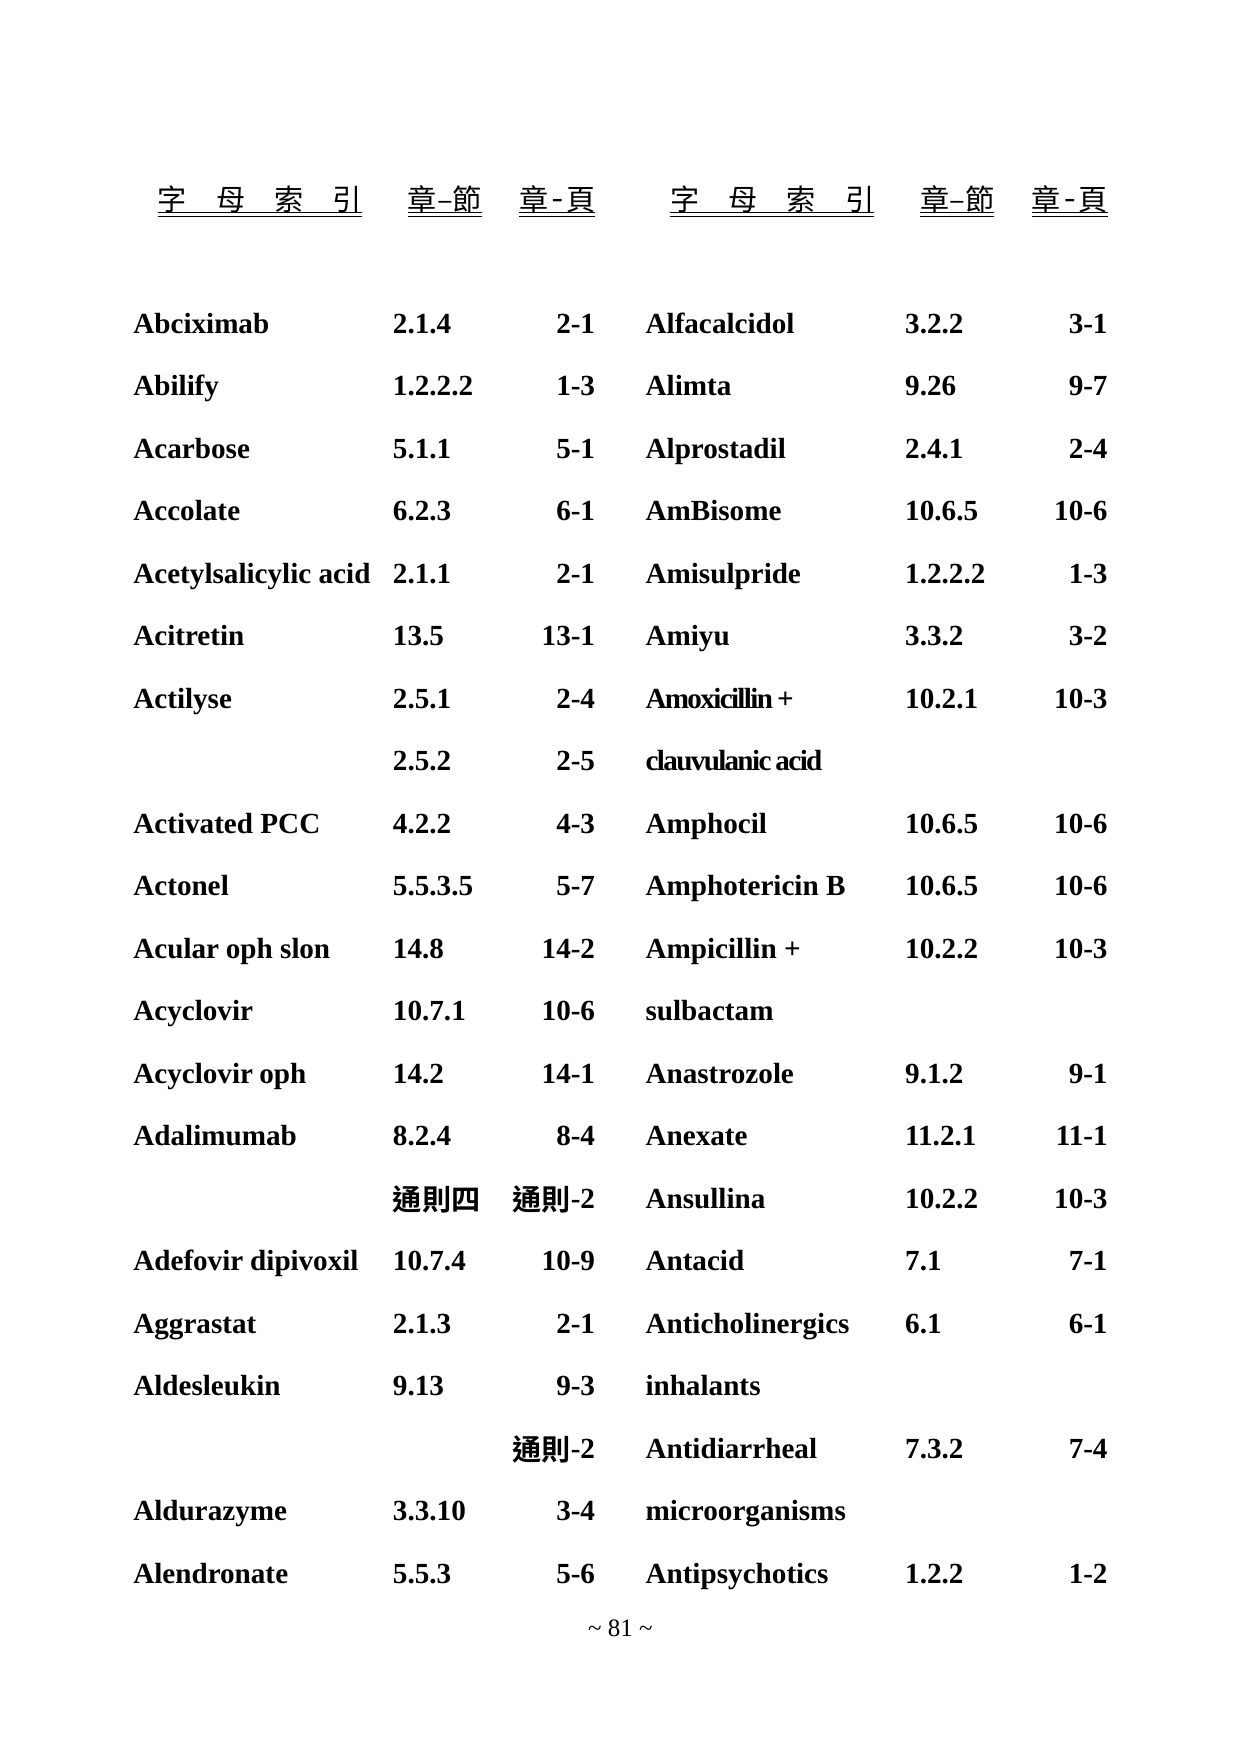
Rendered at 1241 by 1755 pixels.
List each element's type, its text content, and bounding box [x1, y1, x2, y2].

table_cell 1-3 [1012, 531, 1110, 593]
table_cell 6-1 [1012, 1281, 1110, 1406]
table_cell Anastrozole [642, 1031, 902, 1093]
table_cell Antacid [642, 1218, 902, 1281]
table_cell 13-1 [500, 593, 598, 656]
table_cell Ampicillin + sulbactam [642, 906, 902, 1031]
table_cell 6.1 [902, 1281, 1012, 1406]
table_cell 9.13 [390, 1343, 500, 1468]
table_cell Abciximab [130, 231, 389, 343]
table_cell 7.1 [902, 1218, 1012, 1281]
table_cell Acarbose [130, 406, 389, 468]
table_cell 3-2 [1012, 593, 1110, 656]
table_header 字 母 索 引 [130, 156, 389, 231]
table_cell 4.2.2 [390, 781, 500, 843]
table_cell 14-1 [500, 1031, 598, 1093]
table_cell 2-1 [500, 231, 598, 343]
table_cell 2.1.4 [390, 231, 500, 343]
table_header 字 母 索 引 [642, 156, 902, 231]
table_cell Alfacalcidol [642, 231, 902, 343]
table_cell 2-1 [500, 531, 598, 593]
table_cell 10-6 [500, 968, 598, 1031]
table_cell Alimta [642, 343, 902, 406]
table_cell 9-7 [1012, 343, 1110, 406]
table_cell Acitretin [130, 593, 389, 656]
table_cell 10.2.2 [902, 1156, 1012, 1218]
table_cell 9-1 [1012, 1031, 1110, 1093]
table_cell 5-6 [500, 1531, 598, 1593]
table_cell 9.1.2 [902, 1031, 1012, 1093]
table_cell Acyclovir oph [130, 1031, 389, 1093]
table_cell 10.6.5 [902, 468, 1012, 531]
table_header 章-頁 [500, 156, 598, 231]
table_cell Abilify [130, 343, 389, 406]
table_cell 7-1 [1012, 1218, 1110, 1281]
table_cell 1.2.2 [902, 1531, 1012, 1593]
table_cell 14.2 [390, 1031, 500, 1093]
table_cell 10-3 [1012, 906, 1110, 1031]
table_cell 10.2.1 [902, 656, 1012, 781]
table_cell 10-3 [1012, 1156, 1110, 1218]
table_cell Adalimumab [130, 1093, 389, 1218]
table_cell Antidiarrheal microorganisms [642, 1406, 902, 1531]
table_cell 10.6.5 [902, 781, 1012, 843]
table_cell 6.2.3 [390, 468, 500, 531]
table_cell Actonel [130, 843, 389, 906]
table_cell 10-6 [1012, 781, 1110, 843]
table_cell Aldesleukin [130, 1343, 389, 1468]
table_cell 10.6.5 [902, 843, 1012, 906]
table_cell Alendronate [130, 1531, 389, 1593]
table_cell Anticholinergics inhalants [642, 1281, 902, 1406]
table_cell 6-1 [500, 468, 598, 531]
table_cell 2-1 [500, 1281, 598, 1343]
table_header 章–節 [902, 156, 1012, 231]
table_cell Actilyse [130, 656, 389, 781]
table_cell 5.5.3.5 [390, 843, 500, 906]
table_cell 2.1.3 [390, 1281, 500, 1343]
table_cell Ansullina [642, 1156, 902, 1218]
table_cell Antipsychotics [642, 1531, 902, 1593]
table_cell 1-3 [500, 343, 598, 406]
table_cell Amphotericin B [642, 843, 902, 906]
table_cell Amisulpride [642, 531, 902, 593]
table_cell 10.7.4 [390, 1218, 500, 1281]
table_cell AmBisome [642, 468, 902, 531]
table_cell Aldurazyme [130, 1468, 389, 1531]
table_cell Acular oph slon [130, 906, 389, 968]
table_cell Activated PCC [130, 781, 389, 843]
table_cell Acyclovir [130, 968, 389, 1031]
table_cell 4-3 [500, 781, 598, 843]
table_cell Acetylsalicylic acid [130, 531, 389, 593]
table_cell 10.7.1 [390, 968, 500, 1031]
table_cell 3.3.10 [390, 1468, 500, 1531]
table_cell 3-4 [500, 1468, 598, 1531]
table_cell 10-6 [1012, 843, 1110, 906]
table_cell 2-4 2-5 [500, 656, 598, 781]
table_cell 2.5.1 2.5.2 [390, 656, 500, 781]
table_cell 5-1 [500, 406, 598, 468]
table_cell 10.2.2 [902, 906, 1012, 1031]
table_cell 10-6 [1012, 468, 1110, 531]
table_cell 5.5.3 [390, 1531, 500, 1593]
table_cell 1.2.2.2 [390, 343, 500, 406]
table_cell 2.1.1 [390, 531, 500, 593]
table_cell 14-2 [500, 906, 598, 968]
table_header 章–節 [390, 156, 500, 231]
table_cell 2.4.1 [902, 406, 1012, 468]
table_cell 3.2.2 [902, 231, 1012, 343]
table_cell 10-3 [1012, 656, 1110, 781]
table_cell 8-4 通則-2 [500, 1093, 598, 1218]
table_header 章-頁 [1012, 156, 1110, 231]
table_cell 1.2.2.2 [902, 531, 1012, 593]
table_cell 3.3.2 [902, 593, 1012, 656]
table_cell 11-1 [1012, 1093, 1110, 1156]
table_cell 14.8 [390, 906, 500, 968]
table_cell Accolate [130, 468, 389, 531]
table_cell Amoxicillin + clauvulanic acid [642, 656, 902, 781]
table_cell 10-9 [500, 1218, 598, 1281]
table_cell 7.3.2 [902, 1406, 1012, 1531]
table_cell 5.1.1 [390, 406, 500, 468]
table_cell 7-4 [1012, 1406, 1110, 1531]
table_cell 9-3 通則-2 [500, 1343, 598, 1468]
table_cell 9.26 [902, 343, 1012, 406]
table_cell 8.2.4 通則四 [390, 1093, 500, 1218]
table_cell 2-4 [1012, 406, 1110, 468]
table_cell 5-7 [500, 843, 598, 906]
table_cell Aggrastat [130, 1281, 389, 1343]
table_cell Alprostadil [642, 406, 902, 468]
table_cell 13.5 [390, 593, 500, 656]
table_cell Adefovir dipivoxil [130, 1218, 389, 1281]
table_cell Amiyu [642, 593, 902, 656]
table_cell 1-2 [1012, 1531, 1110, 1593]
table_cell 3-1 [1012, 231, 1110, 343]
table_cell 11.2.1 [902, 1093, 1012, 1156]
table_cell Anexate [642, 1093, 902, 1156]
table_cell Amphocil [642, 781, 902, 843]
